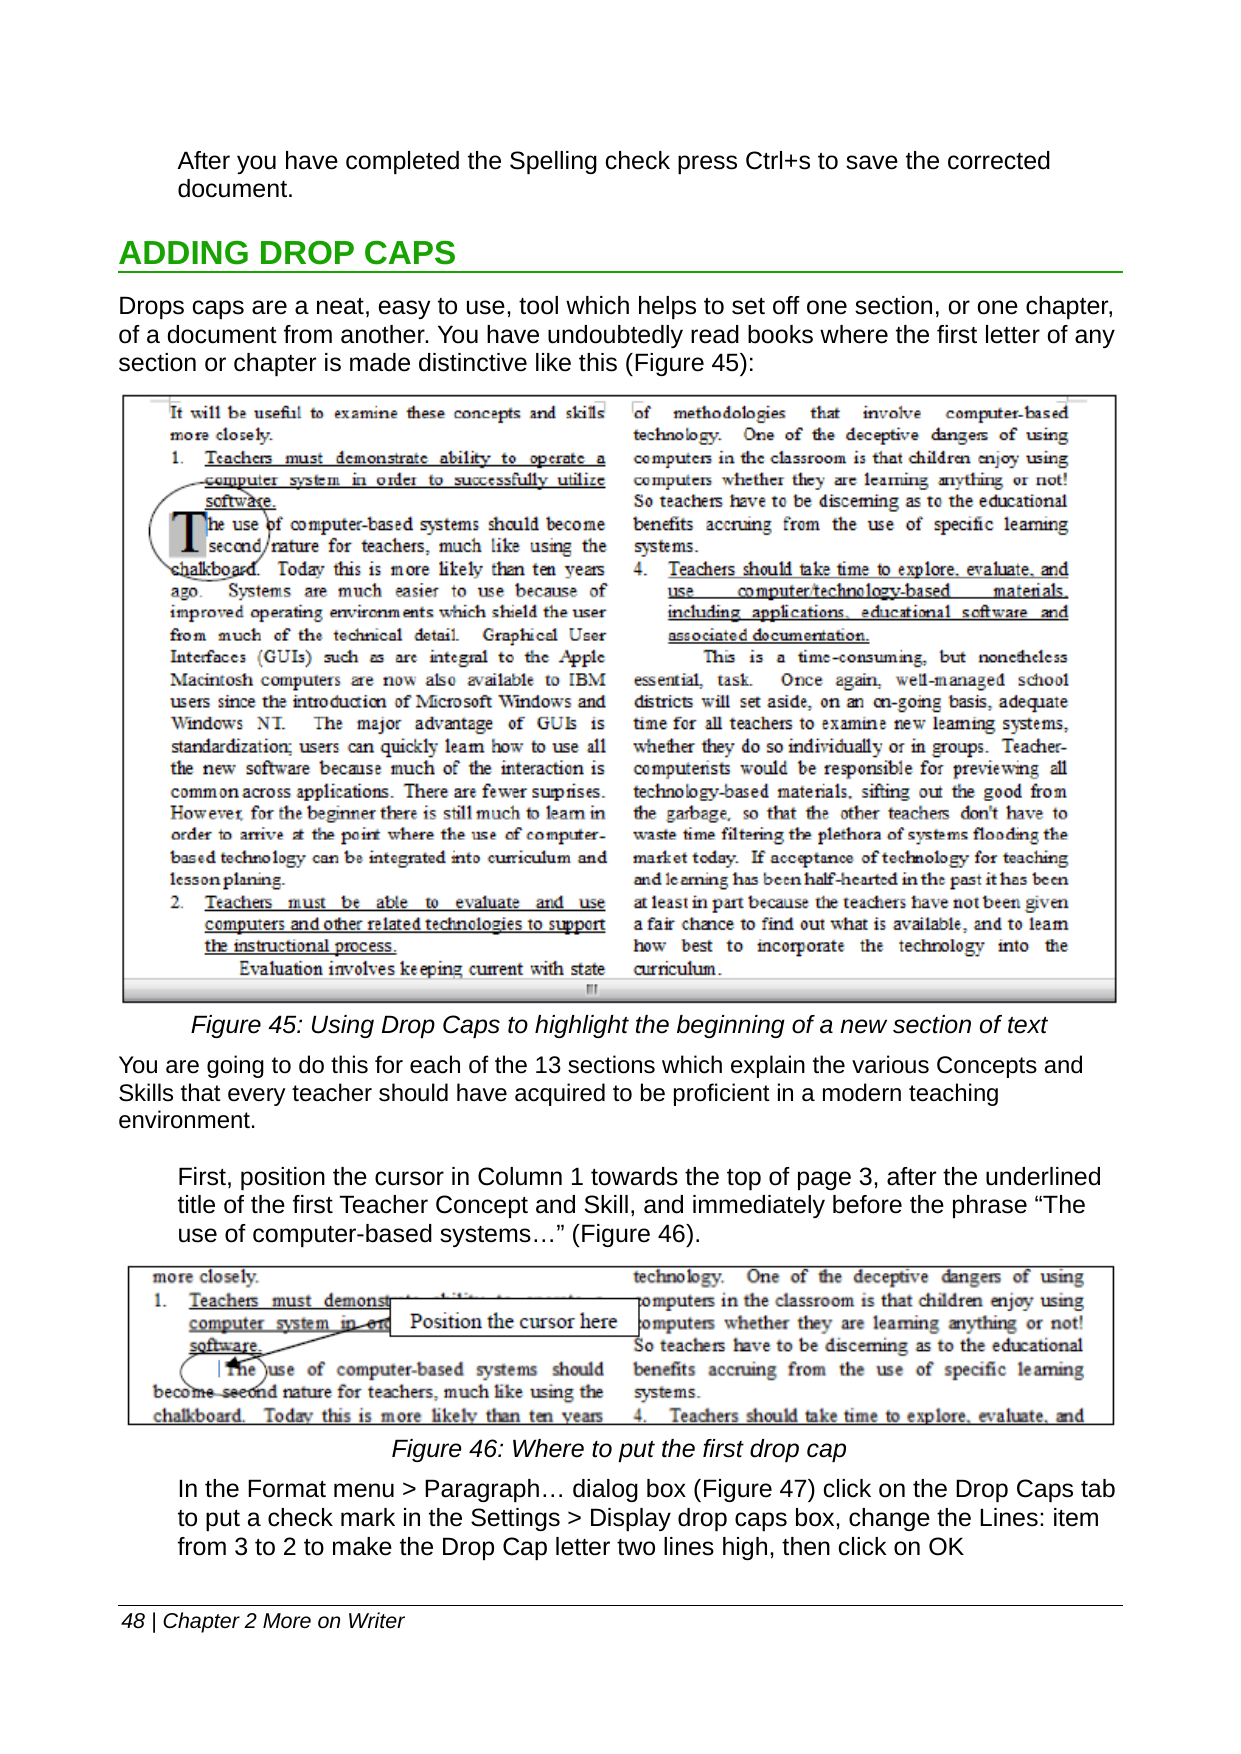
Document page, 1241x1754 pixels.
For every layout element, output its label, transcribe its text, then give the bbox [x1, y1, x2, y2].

picture [118, 389, 1123, 1011]
subtitle ADDING DROP CAPS [118, 233, 1123, 271]
picture [118, 1259, 1123, 1434]
text First, position the cursor in Column 1 towards the top of page 3, after the underlined title of the first Teacher Concept and Skill, and immediately before the phrase “The use of computer-based systems…” (Figure 46). [177, 1161, 1123, 1248]
text Drops caps are a neat, easy to use, tool which helps to set off one section, or one chapter, of a document from another. You have undoubtedly read books where the first letter of any section or chapter is made distinctive like this (Figure 45): [118, 291, 1123, 377]
text Figure 45: Using Drop Caps to highlight the beginning of a new section of text [118, 1011, 1123, 1039]
text Figure 46: Where to put the first drop cap [118, 1434, 1123, 1462]
text After you have completed the Spelling check press Ctrl+s to save the corrected document. [177, 146, 1123, 203]
text In the Format menu > Paragraph… dialog box (Figure 47) click on the Drop Caps tab to put a check mark in the Settings > Display drop caps box, change the Lines: item from 3 to 2 to make the Drop Cap letter two lines high, then click on OK [177, 1474, 1123, 1561]
text You are going to do this for each of the 13 sections which explain the various Concepts and Skills that every teacher should have acquired to be proficient in a modern teaching environment. [118, 1051, 1123, 1134]
